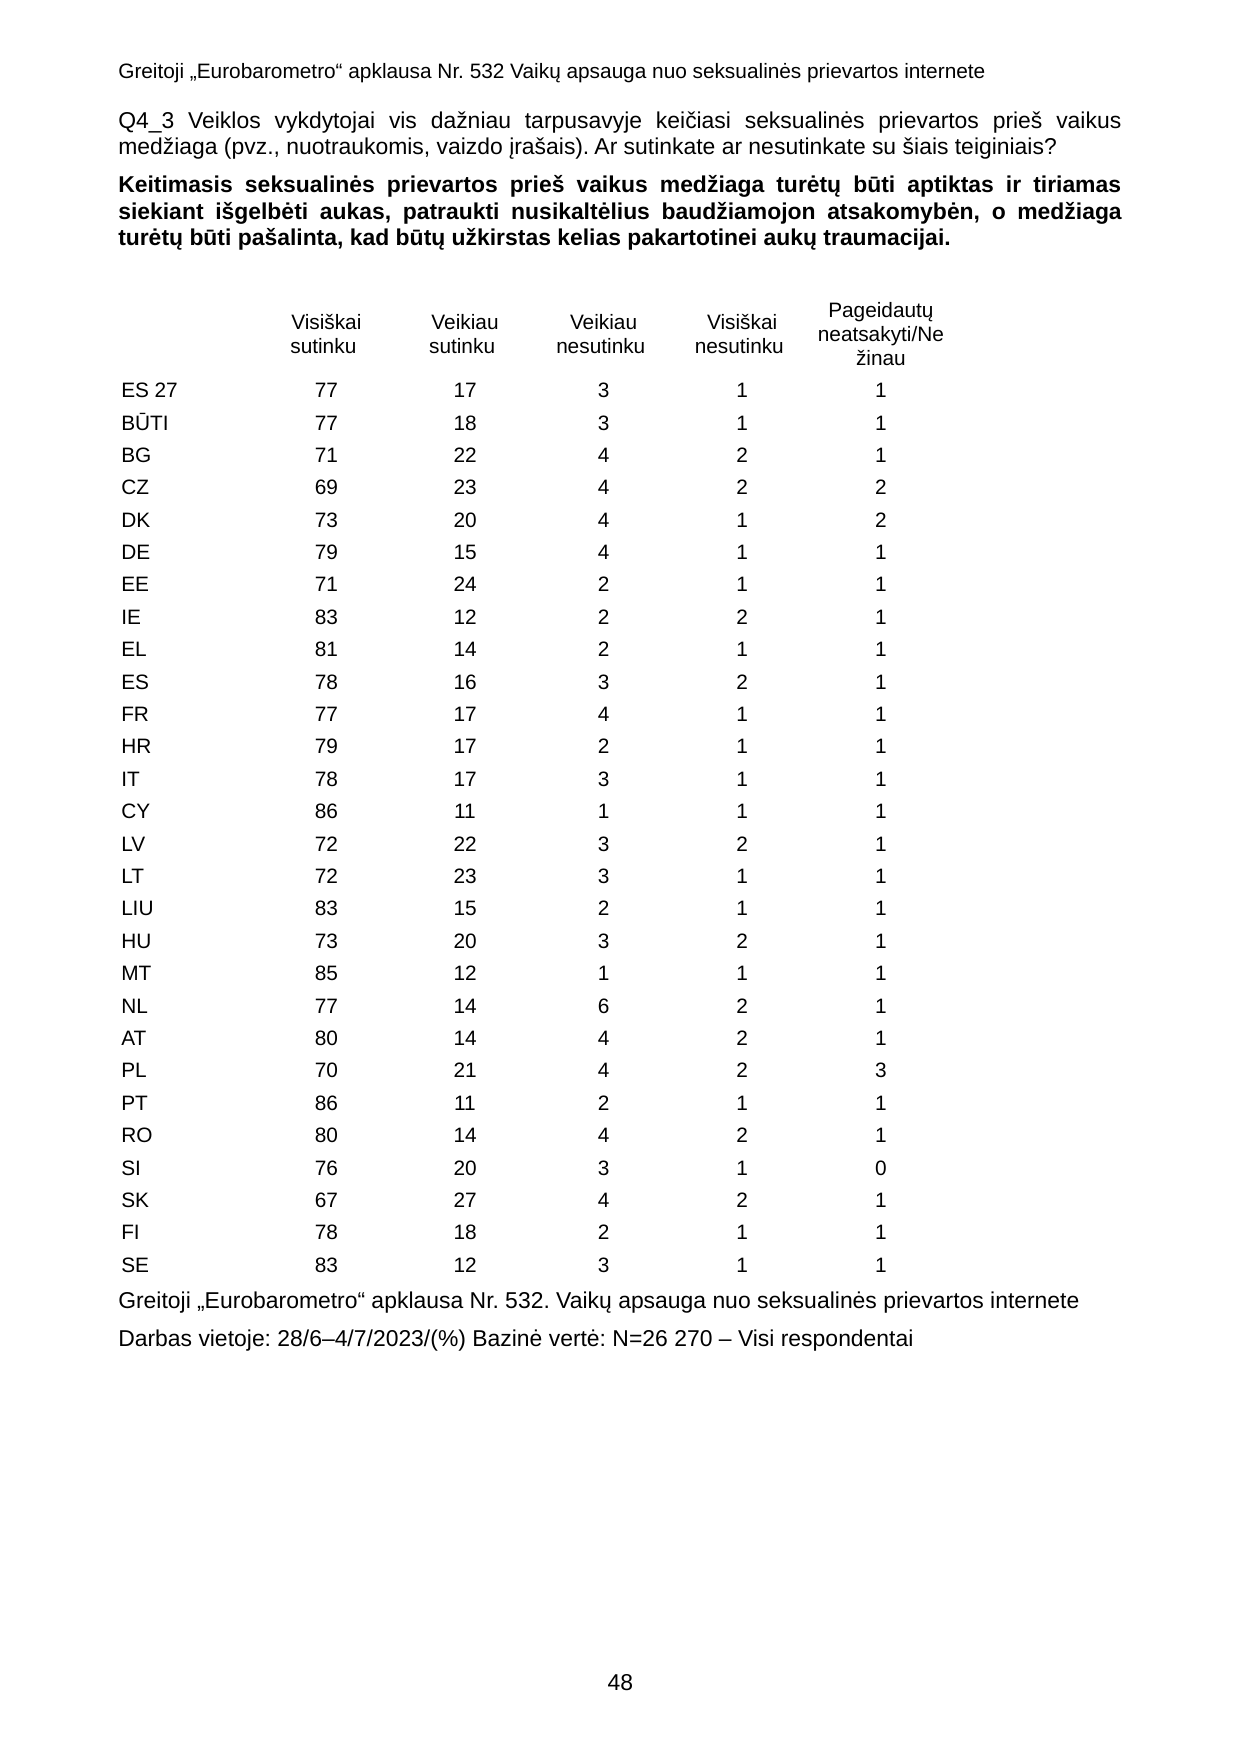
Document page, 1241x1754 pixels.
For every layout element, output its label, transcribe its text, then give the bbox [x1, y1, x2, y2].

table_header Veikiau nesutinku [534, 295, 673, 374]
table_cell 15 [395, 892, 534, 924]
table_cell 2 [673, 1119, 811, 1151]
table_cell 4 [534, 1119, 673, 1151]
table_cell 1 [673, 568, 811, 601]
table_header Pageidautų neatsakyti/Nežinau [811, 295, 950, 374]
table_cell 2 [534, 1216, 673, 1248]
table_cell 17 [395, 763, 534, 795]
table_cell 23 [395, 860, 534, 892]
table_cell 1 [673, 1249, 811, 1281]
table_cell 17 [395, 730, 534, 762]
table_header [118, 295, 257, 374]
table_cell 2 [811, 503, 950, 536]
table_cell 2 [673, 1184, 811, 1216]
table_cell 73 [257, 503, 395, 536]
table_cell 1 [673, 374, 811, 406]
table_cell LIU [118, 892, 257, 924]
table_cell 2 [534, 601, 673, 633]
table_cell ES [118, 665, 257, 698]
table_cell PL [118, 1054, 257, 1086]
table_cell 1 [673, 503, 811, 536]
table_cell 1 [673, 763, 811, 795]
table_cell EE [118, 568, 257, 601]
table_cell 80 [257, 1119, 395, 1151]
table_cell 70 [257, 1054, 395, 1086]
table_cell ES 27 [118, 374, 257, 406]
table_cell 78 [257, 1216, 395, 1248]
table_cell 12 [395, 1249, 534, 1281]
table_cell 77 [257, 374, 395, 406]
table_cell 4 [534, 1022, 673, 1054]
table_cell 20 [395, 1151, 534, 1184]
table_cell BŪTI [118, 406, 257, 438]
table_cell LV [118, 827, 257, 860]
table_cell 1 [673, 1086, 811, 1119]
table_cell 1 [811, 1086, 950, 1119]
table_cell 1 [673, 795, 811, 827]
table_cell SE [118, 1249, 257, 1281]
table_cell 1 [673, 406, 811, 438]
table_cell 4 [534, 1184, 673, 1216]
table_cell 1 [534, 957, 673, 989]
table_cell 14 [395, 989, 534, 1022]
table_cell 3 [534, 860, 673, 892]
table_cell 3 [534, 827, 673, 860]
table_cell 1 [673, 892, 811, 924]
table_cell 1 [811, 763, 950, 795]
table_cell 2 [534, 633, 673, 665]
table_cell 2 [534, 1086, 673, 1119]
table_cell PT [118, 1086, 257, 1119]
table_cell 78 [257, 763, 395, 795]
table_cell 78 [257, 665, 395, 698]
table_cell BG [118, 439, 257, 471]
table_cell 4 [534, 439, 673, 471]
table_cell 86 [257, 1086, 395, 1119]
table_cell CY [118, 795, 257, 827]
table_cell 2 [673, 601, 811, 633]
table_cell 2 [534, 892, 673, 924]
table_cell 1 [811, 698, 950, 730]
table_cell 83 [257, 1249, 395, 1281]
table_cell 1 [673, 957, 811, 989]
table_cell 22 [395, 439, 534, 471]
table_cell 4 [534, 1054, 673, 1086]
table_cell 77 [257, 698, 395, 730]
table_cell 79 [257, 536, 395, 568]
table_cell 1 [811, 665, 950, 698]
table_cell RO [118, 1119, 257, 1151]
table_cell 4 [534, 471, 673, 503]
table_cell 1 [811, 536, 950, 568]
table_cell 17 [395, 698, 534, 730]
table_cell 1 [673, 1151, 811, 1184]
table_cell 1 [811, 406, 950, 438]
table_cell SI [118, 1151, 257, 1184]
text Q4_3 Veiklos vykdytojai vis dažniau tarpusavyje keičiasi seksualinės prievartos prieš vaikus medžiaga (pvz., nuotraukomis, vaizdo įrašais). Ar sutinkate ar nesutinkate su šiais teiginiais? [118, 107, 1122, 159]
table_cell 1 [811, 633, 950, 665]
table_cell 14 [395, 1119, 534, 1151]
table_cell 0 [811, 1151, 950, 1184]
table_cell 1 [811, 1216, 950, 1248]
table_cell 1 [534, 795, 673, 827]
table_header Visiškai sutinku [257, 295, 395, 374]
table_cell 1 [673, 1216, 811, 1248]
table_cell 20 [395, 925, 534, 957]
table_cell 67 [257, 1184, 395, 1216]
table_cell 2 [673, 1054, 811, 1086]
table_header Veikiau sutinku [395, 295, 534, 374]
table_cell 2 [673, 989, 811, 1022]
table_cell 1 [811, 1184, 950, 1216]
table_cell 71 [257, 439, 395, 471]
table_cell 1 [673, 860, 811, 892]
table_cell 1 [811, 730, 950, 762]
table_cell DE [118, 536, 257, 568]
table_cell 72 [257, 827, 395, 860]
table_cell CZ [118, 471, 257, 503]
table_cell 73 [257, 925, 395, 957]
table_cell 1 [811, 1022, 950, 1054]
table_cell 2 [673, 665, 811, 698]
table_cell 80 [257, 1022, 395, 1054]
table_cell 12 [395, 601, 534, 633]
table_cell 1 [811, 925, 950, 957]
table_cell 3 [534, 925, 673, 957]
table_cell 6 [534, 989, 673, 1022]
table_cell 4 [534, 503, 673, 536]
table_cell 2 [673, 827, 811, 860]
table_cell 22 [395, 827, 534, 860]
table_cell 16 [395, 665, 534, 698]
table_cell 1 [811, 957, 950, 989]
table_cell 21 [395, 1054, 534, 1086]
table_cell 1 [673, 698, 811, 730]
table_cell 3 [534, 665, 673, 698]
table_cell IT [118, 763, 257, 795]
table_cell 83 [257, 892, 395, 924]
table_cell 1 [811, 601, 950, 633]
text Darbas vietoje: 28/6–4/7/2023/(%) Bazinė vertė: N=26 270 – Visi respondentai [118, 1325, 1122, 1351]
table_cell DK [118, 503, 257, 536]
table_cell 1 [673, 730, 811, 762]
table_cell SK [118, 1184, 257, 1216]
table_cell 24 [395, 568, 534, 601]
table_cell 4 [534, 536, 673, 568]
table_cell 76 [257, 1151, 395, 1184]
table_cell 83 [257, 601, 395, 633]
table_cell 69 [257, 471, 395, 503]
table_cell HU [118, 925, 257, 957]
table_cell AT [118, 1022, 257, 1054]
table_cell 3 [534, 406, 673, 438]
table_cell 3 [534, 1151, 673, 1184]
table_cell MT [118, 957, 257, 989]
table_cell 3 [534, 1249, 673, 1281]
text Greitoji „Eurobarometro“ apklausa Nr. 532. Vaikų apsauga nuo seksualinės prievartos internete [118, 1287, 1122, 1313]
table_cell EL [118, 633, 257, 665]
table_cell 12 [395, 957, 534, 989]
text Keitimasis seksualinės prievartos prieš vaikus medžiaga turėtų būti aptiktas ir tiriamas siekiant išgelbėti aukas, patraukti nusikaltėlius baudžiamojon atsakomybėn, o medžiaga turėtų būti pašalinta, kad būtų užkirstas kelias pakartotinei aukų traumacijai. [118, 171, 1122, 250]
table_cell 2 [673, 1022, 811, 1054]
table_cell 2 [673, 439, 811, 471]
table_cell 85 [257, 957, 395, 989]
table_cell 11 [395, 795, 534, 827]
table_cell 2 [673, 925, 811, 957]
table_cell 27 [395, 1184, 534, 1216]
table_cell 1 [811, 989, 950, 1022]
table_cell 1 [811, 568, 950, 601]
table_cell 1 [811, 827, 950, 860]
table_cell 72 [257, 860, 395, 892]
table_cell 1 [811, 439, 950, 471]
table_cell 15 [395, 536, 534, 568]
table_cell 20 [395, 503, 534, 536]
table_cell 1 [673, 536, 811, 568]
table_cell 3 [534, 374, 673, 406]
table_cell 2 [673, 471, 811, 503]
table_cell 1 [811, 374, 950, 406]
table_cell 11 [395, 1086, 534, 1119]
table_cell 77 [257, 406, 395, 438]
table_cell 77 [257, 989, 395, 1022]
table_cell 71 [257, 568, 395, 601]
table_cell 86 [257, 795, 395, 827]
table_cell 79 [257, 730, 395, 762]
table_cell 14 [395, 1022, 534, 1054]
table_cell IE [118, 601, 257, 633]
table_cell 14 [395, 633, 534, 665]
table_cell FR [118, 698, 257, 730]
table_cell 23 [395, 471, 534, 503]
table_cell 1 [811, 1249, 950, 1281]
table_cell 3 [811, 1054, 950, 1086]
table_cell 17 [395, 374, 534, 406]
table_cell 1 [811, 1119, 950, 1151]
table_cell 1 [811, 860, 950, 892]
table_cell 4 [534, 698, 673, 730]
table_cell 1 [811, 892, 950, 924]
table_cell 2 [534, 568, 673, 601]
table_cell 2 [811, 471, 950, 503]
table_cell HR [118, 730, 257, 762]
table_cell 2 [534, 730, 673, 762]
table_cell FI [118, 1216, 257, 1248]
table_cell 18 [395, 1216, 534, 1248]
table_cell LT [118, 860, 257, 892]
table_cell 1 [811, 795, 950, 827]
table_cell 18 [395, 406, 534, 438]
table_cell NL [118, 989, 257, 1022]
table_cell 1 [673, 633, 811, 665]
table_cell 3 [534, 763, 673, 795]
table_header Visiškai nesutinku [673, 295, 811, 374]
table_cell 81 [257, 633, 395, 665]
